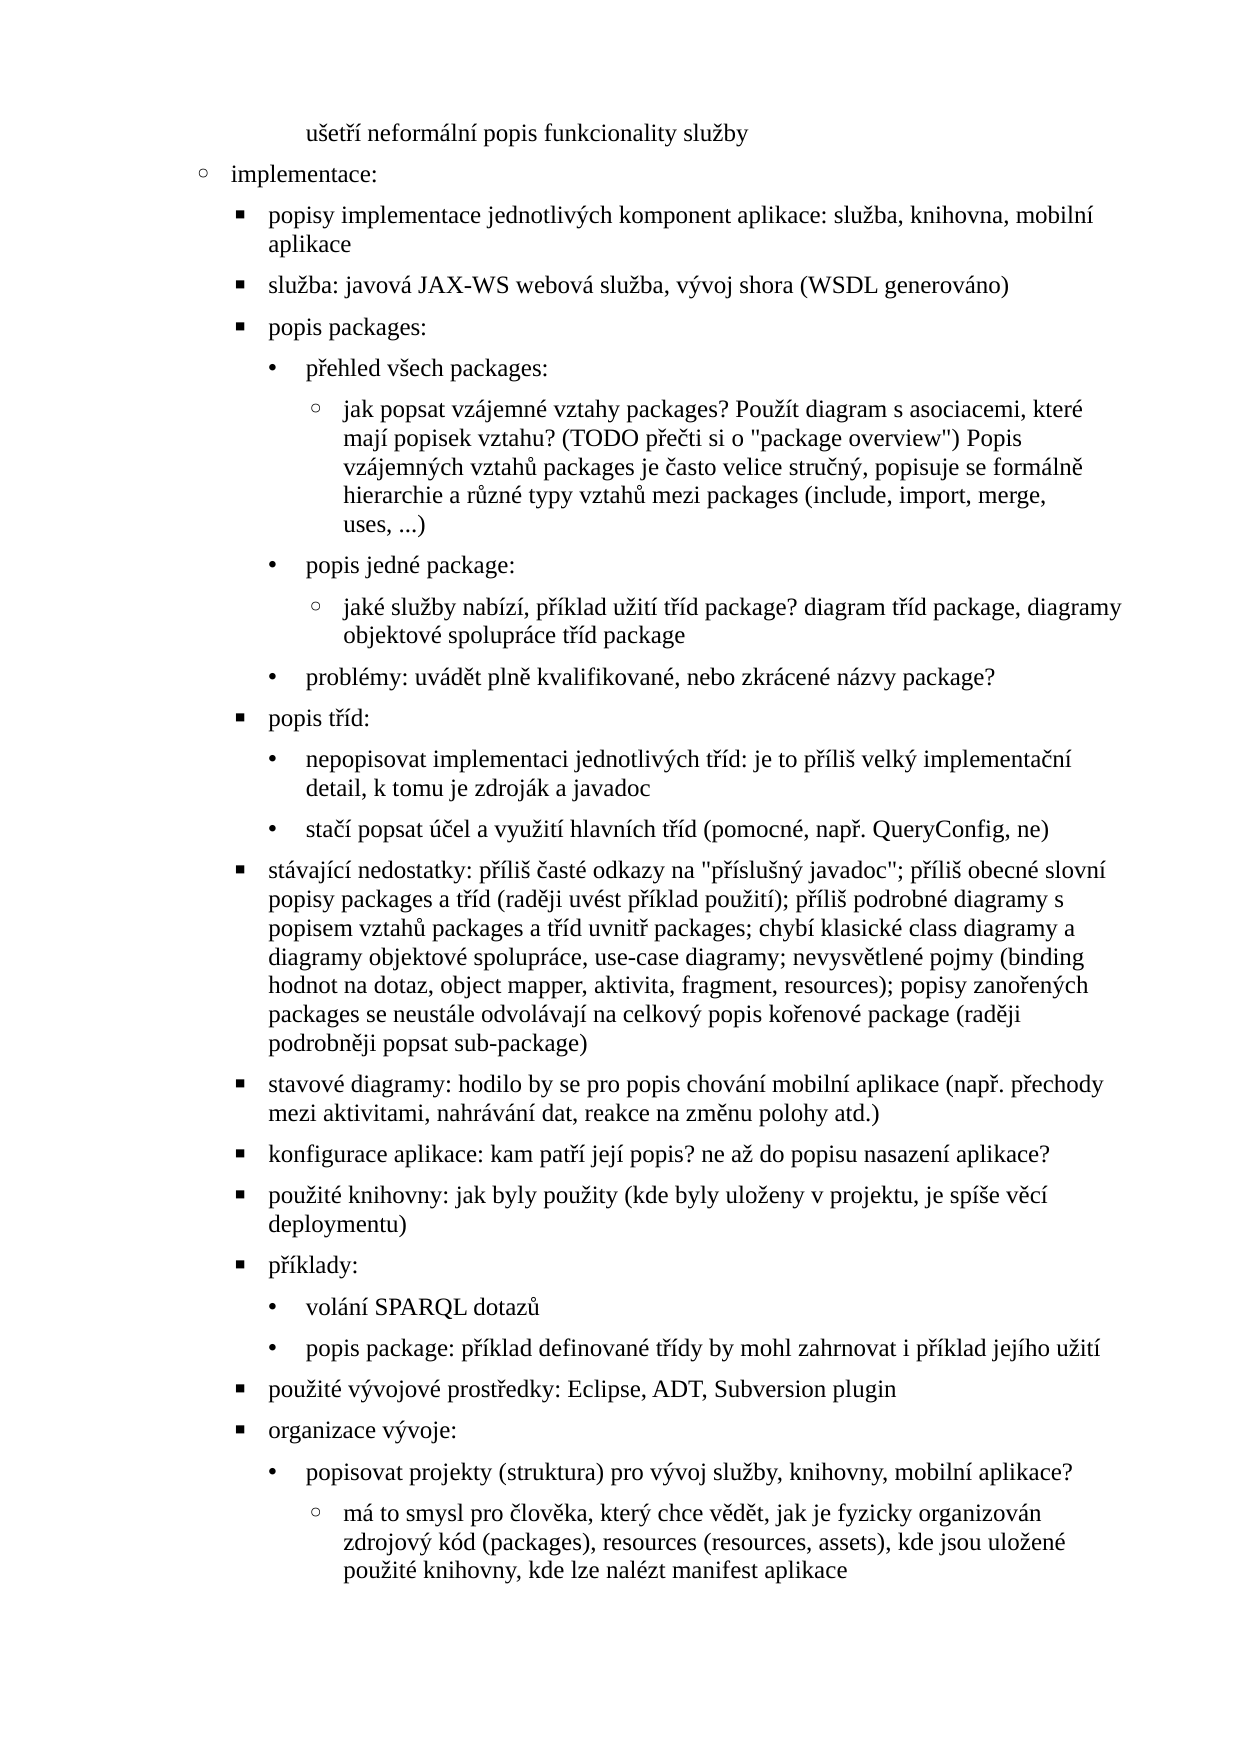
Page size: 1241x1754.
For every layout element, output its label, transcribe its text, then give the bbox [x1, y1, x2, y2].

list jaké služby nabízí, příklad užití tříd package? diagram tříd package, diagramy objektové spolupráce tříd package [306, 592, 1122, 649]
list problémy: uvádět plně kvalifikované, nebo zkrácené názvy package? [268, 662, 1122, 691]
list organizace vývoje: [231, 1416, 1122, 1444]
list příklady: [231, 1251, 1122, 1279]
list stávající nedostatky: příliš časté odkazy na "příslušný javadoc"; příliš obecné slovní popisy packages a tříd (raději uvést příklad použití); příliš podrobné diagramy s popisem vztahů packages a tříd uvnitř packages; chybí klasické class diagramy a diagramy objektové spolupráce, use-case diagramy; nevysvětlené pojmy (binding hodnot na dotaz, object mapper, aktivita, fragment, resources); popisy zanořených packages se neustále odvolávají na celkový popis kořenové package (raději podrobněji popsat sub-package) [231, 856, 1122, 1057]
list jak popsat vzájemné vztahy packages? Použít diagram s asociacemi, které mají popisek vztahu? (TODO přečti si o "package overview") Popis vzájemných vztahů packages je často velice stručný, popisuje se formálně hierarchie a různé typy vztahů mezi packages (include, import, merge, uses, ...) [306, 394, 1122, 538]
list přehled všech packages: [268, 353, 1122, 382]
list popis jedné package: [268, 551, 1122, 579]
list nepopisovat implementaci jednotlivých tříd: je to příliš velký implementační detail, k tomu je zdroják a javadoc [268, 744, 1122, 802]
list použité knihovny: jak byly použity (kde byly uloženy v projektu, je spíše věcí deploymentu) [231, 1181, 1122, 1238]
list použité vývojové prostředky: Eclipse, ADT, Subversion plugin [231, 1374, 1122, 1403]
list stačí popsat účel a využití hlavních tříd (pomocné, např. QueryConfig, ne) [268, 814, 1122, 843]
list implementace: [193, 159, 1122, 188]
list stavové diagramy: hodilo by se pro popis chování mobilní aplikace (např. přechody mezi aktivitami, nahrávání dat, reakce na změnu polohy atd.) [231, 1069, 1122, 1127]
list služba: javová JAX-WS webová služba, vývoj shora (WSDL generováno) [231, 271, 1122, 299]
list popis tříd: [231, 703, 1122, 732]
list popis package: příklad definované třídy by mohl zahrnovat i příklad jejího užití [268, 1333, 1122, 1362]
list volání SPARQL dotazů [268, 1292, 1122, 1321]
list konfigurace aplikace: kam patří její popis? ne až do popisu nasazení aplikace? [231, 1139, 1122, 1168]
list ušetří neformální popis funkcionality služby [268, 118, 1122, 147]
list popisy implementace jednotlivých komponent aplikace: služba, knihovna, mobilní aplikace [231, 201, 1122, 258]
list popis packages: [231, 312, 1122, 341]
list má to smysl pro člověka, který chce vědět, jak je fyzicky organizován zdrojový kód (packages), resources (resources, assets), kde jsou uložené použité knihovny, kde lze nalézt manifest aplikace [306, 1498, 1122, 1584]
list popisovat projekty (struktura) pro vývoj služby, knihovny, mobilní aplikace? [268, 1457, 1122, 1486]
